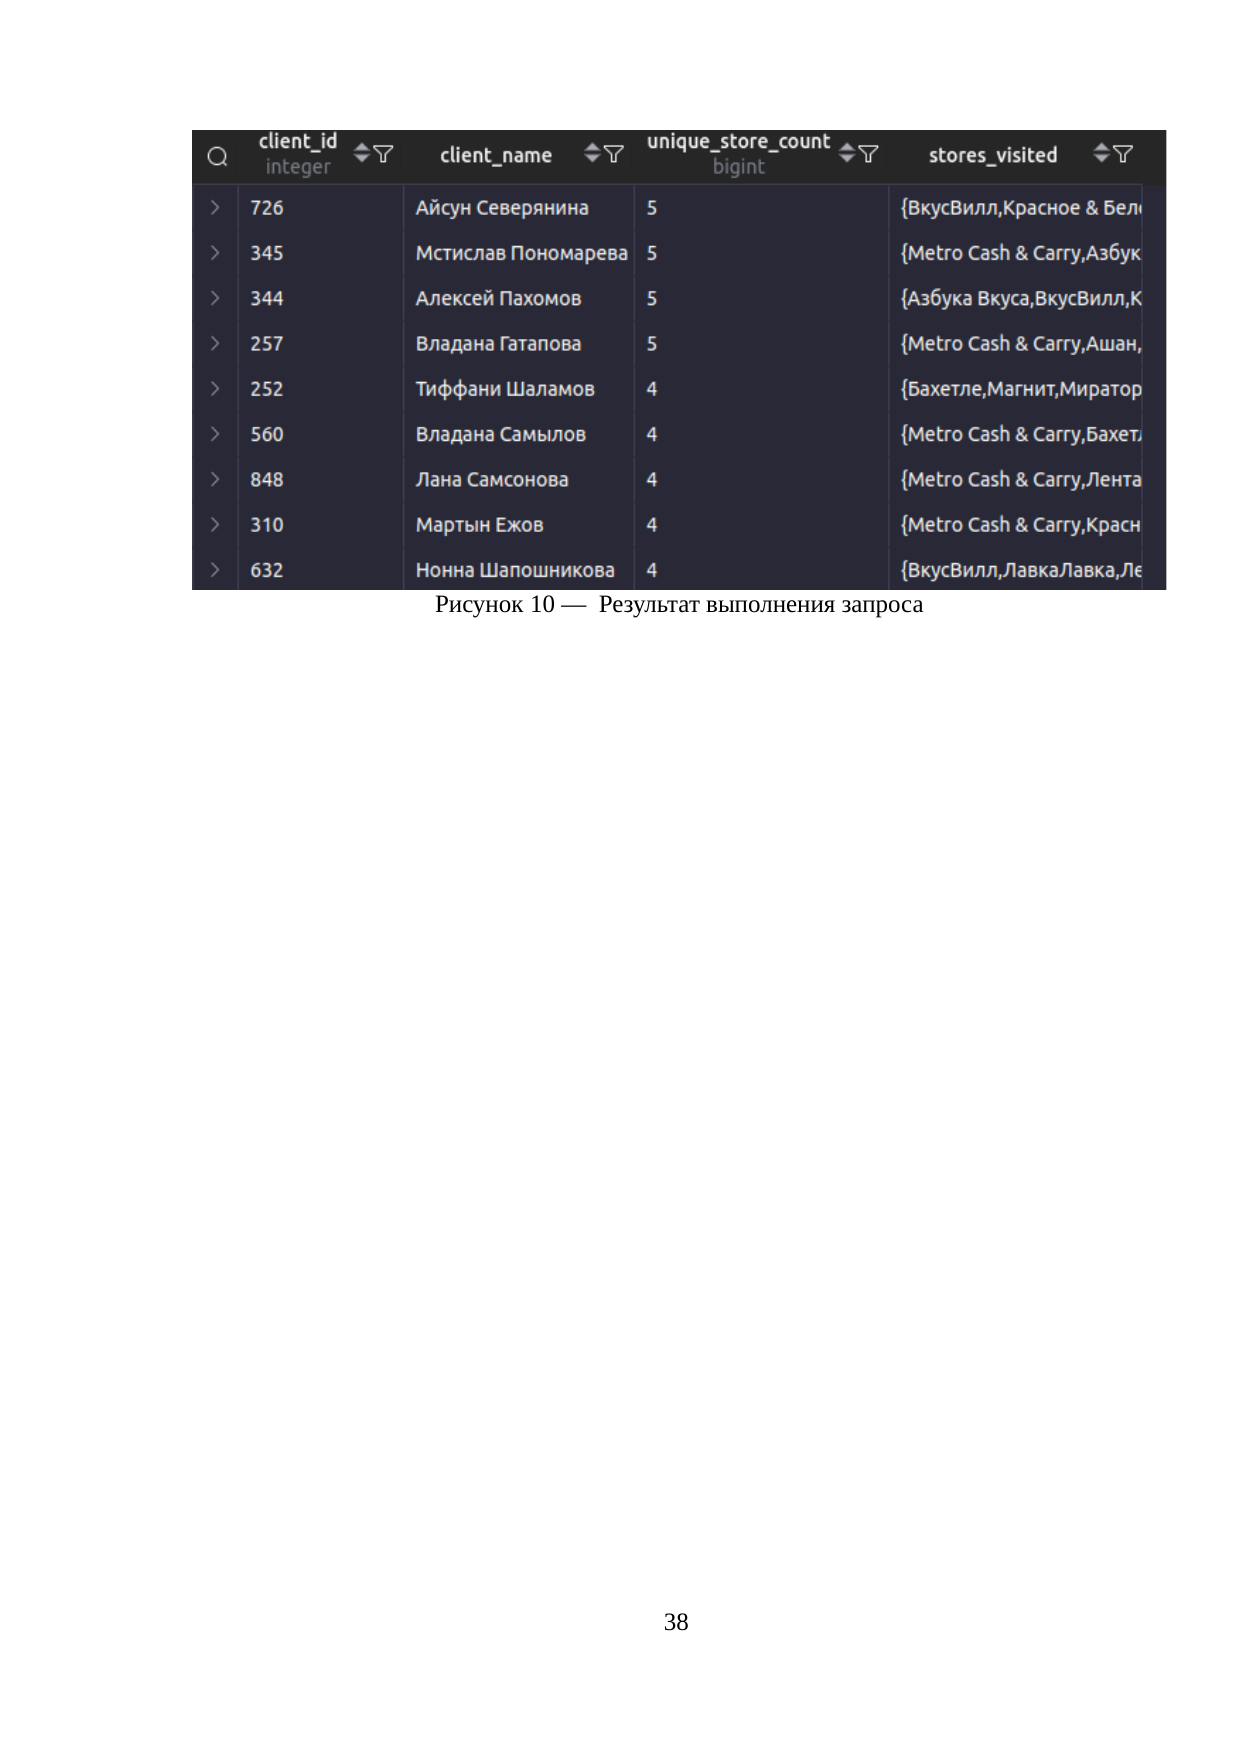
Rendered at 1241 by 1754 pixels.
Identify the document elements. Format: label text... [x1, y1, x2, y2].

text Рисунок 10 — Результат выполнения запроса [192, 590, 1166, 618]
picture [192, 130, 1167, 590]
